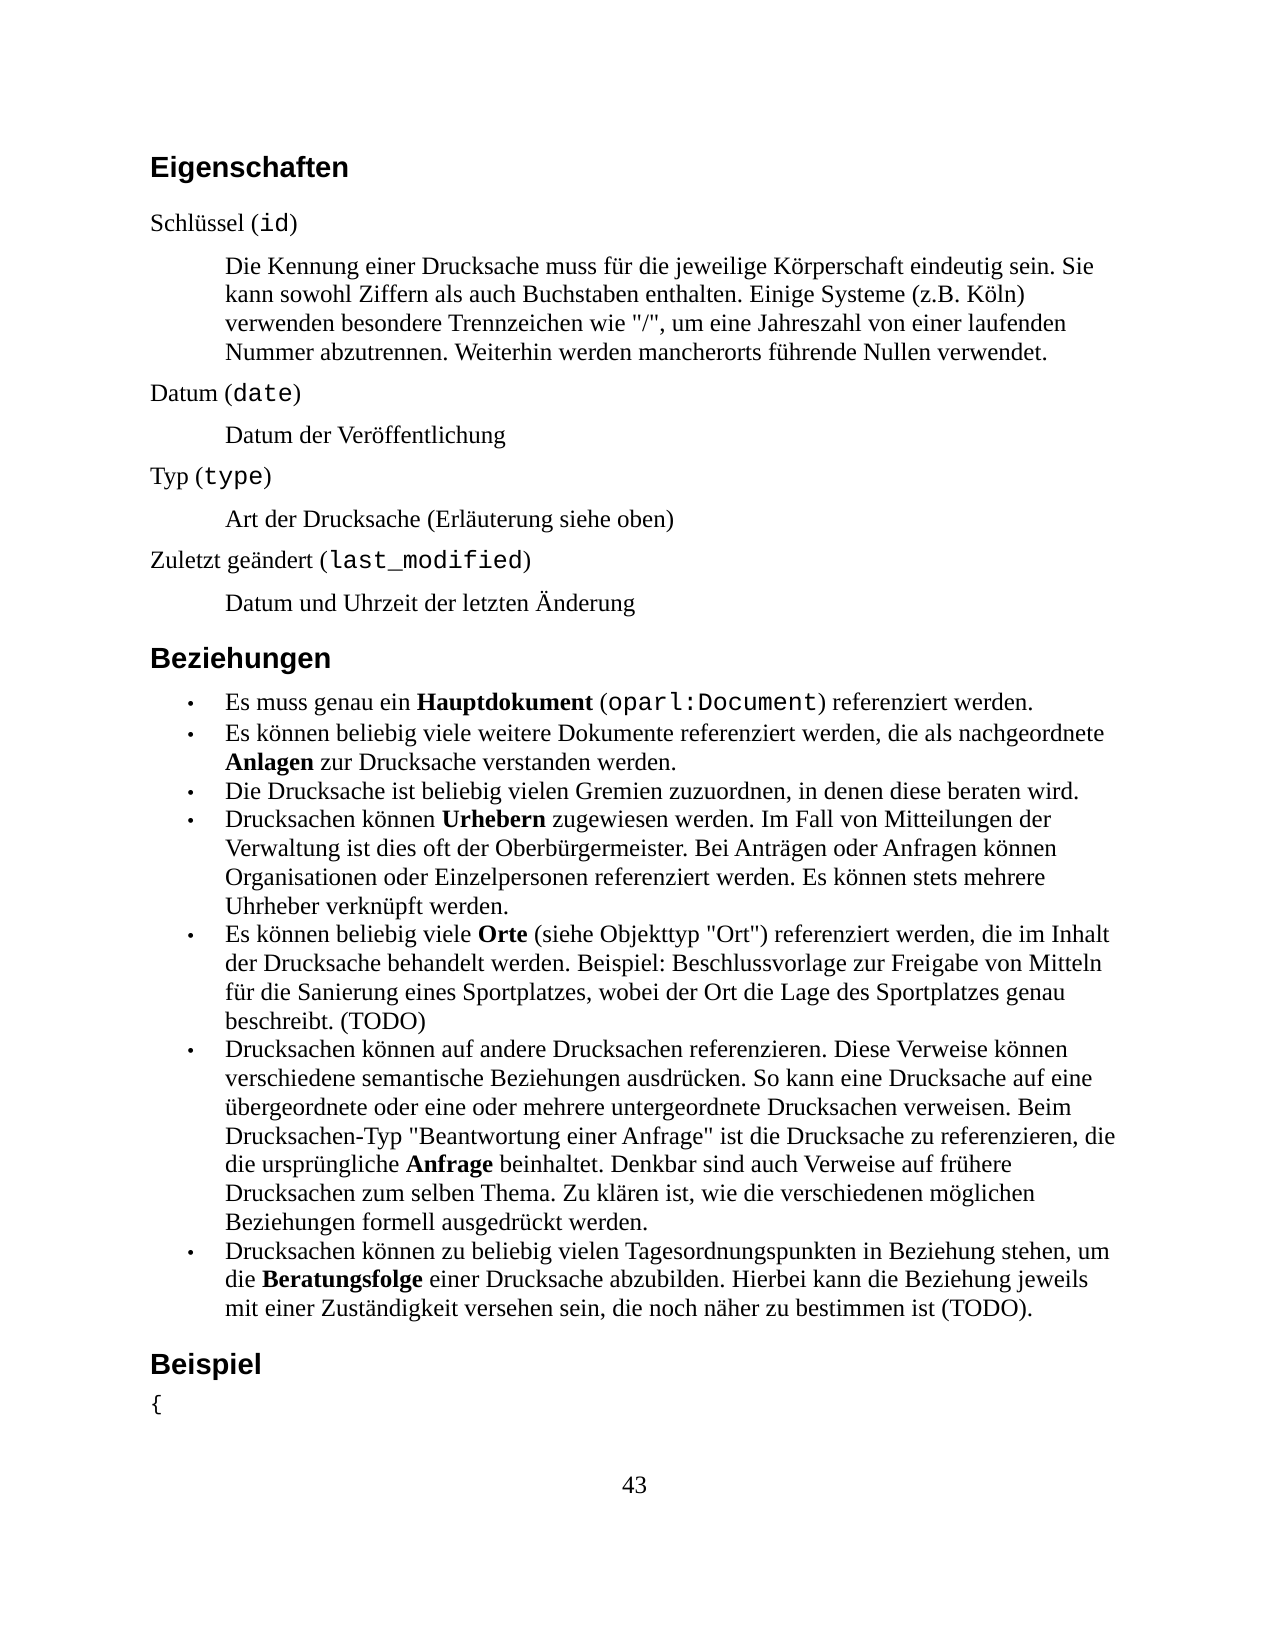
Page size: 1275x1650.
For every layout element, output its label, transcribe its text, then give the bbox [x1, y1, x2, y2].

subtitle Beziehungen [150, 641, 1125, 675]
text { [150, 1393, 1125, 1417]
subtitle Eigenschaften [150, 150, 1125, 183]
list Die Drucksache ist beliebig vielen Gremien zuzuordnen, in denen diese beraten wird. [187, 776, 1125, 804]
text Datum (date) [150, 378, 1125, 409]
text Datum der Veröffentlichung [225, 421, 1125, 449]
text Datum und Uhrzeit der letzten Änderung [225, 588, 1125, 616]
text Zuletzt geändert (last_modified) [150, 545, 1125, 576]
text Schlüssel (id) [150, 208, 1125, 239]
text Art der Drucksache (Erläuterung siehe oben) [225, 504, 1125, 533]
subtitle Beispiel [150, 1347, 1125, 1381]
list Drucksachen können zu beliebig vielen Tagesordnungspunkten in Beziehung stehen, um die Beratungsfolge einer Drucksache abzubilden. Hierbei kann die Beziehung jeweils mit einer Zuständigkeit versehen sein, die noch näher zu bestimmen ist (TODO). [187, 1236, 1125, 1322]
list Drucksachen können auf andere Drucksachen referenzieren. Diese Verweise können verschiedene semantische Beziehungen ausdrücken. So kann eine Drucksache auf eine übergeordnete oder eine oder mehrere untergeordnete Drucksachen verweisen. Beim Drucksachen-Typ "Beantwortung einer Anfrage" ist die Drucksache zu referenzieren, die die ursprüngliche Anfrage beinhaltet. Denkbar sind auch Verweise auf frühere Drucksachen zum selben Thema. Zu klären ist, wie die verschiedenen möglichen Beziehungen formell ausgedrückt werden. [187, 1034, 1125, 1236]
list Es können beliebig viele Orte (siehe Objekttyp "Ort") referenziert werden, die im Inhalt der Drucksache behandelt werden. Beispiel: Beschlussvorlage zur Freigabe von Mitteln für die Sanierung eines Sportplatzes, wobei der Ort die Lage des Sportplatzes genau beschreibt. (TODO) [187, 919, 1125, 1034]
list Drucksachen können Urhebern zugewiesen werden. Im Fall von Mitteilungen der Verwaltung ist dies oft der Oberbürgermeister. Bei Anträgen oder Anfragen können Organisationen oder Einzelpersonen referenziert werden. Es können stets mehrere Uhrheber verknüpft werden. [187, 804, 1125, 919]
text Typ (type) [150, 461, 1125, 492]
text Die Kennung einer Drucksache muss für die jeweilige Körperschaft eindeutig sein. Sie kann sowohl Ziffern als auch Buchstaben enthalten. Einige Systeme (z.B. Köln) verwenden besondere Trennzeichen wie "/", um eine Jahreszahl von einer laufenden Nummer abzutrennen. Weiterhin werden mancherorts führende Nullen verwendet. [225, 251, 1125, 366]
list Es können beliebig viele weitere Dokumente referenziert werden, die als nachgeordnete Anlagen zur Drucksache verstanden werden. [187, 718, 1125, 776]
list Es muss genau ein Hauptdokument (oparl:Document) referenziert werden. [187, 687, 1125, 718]
